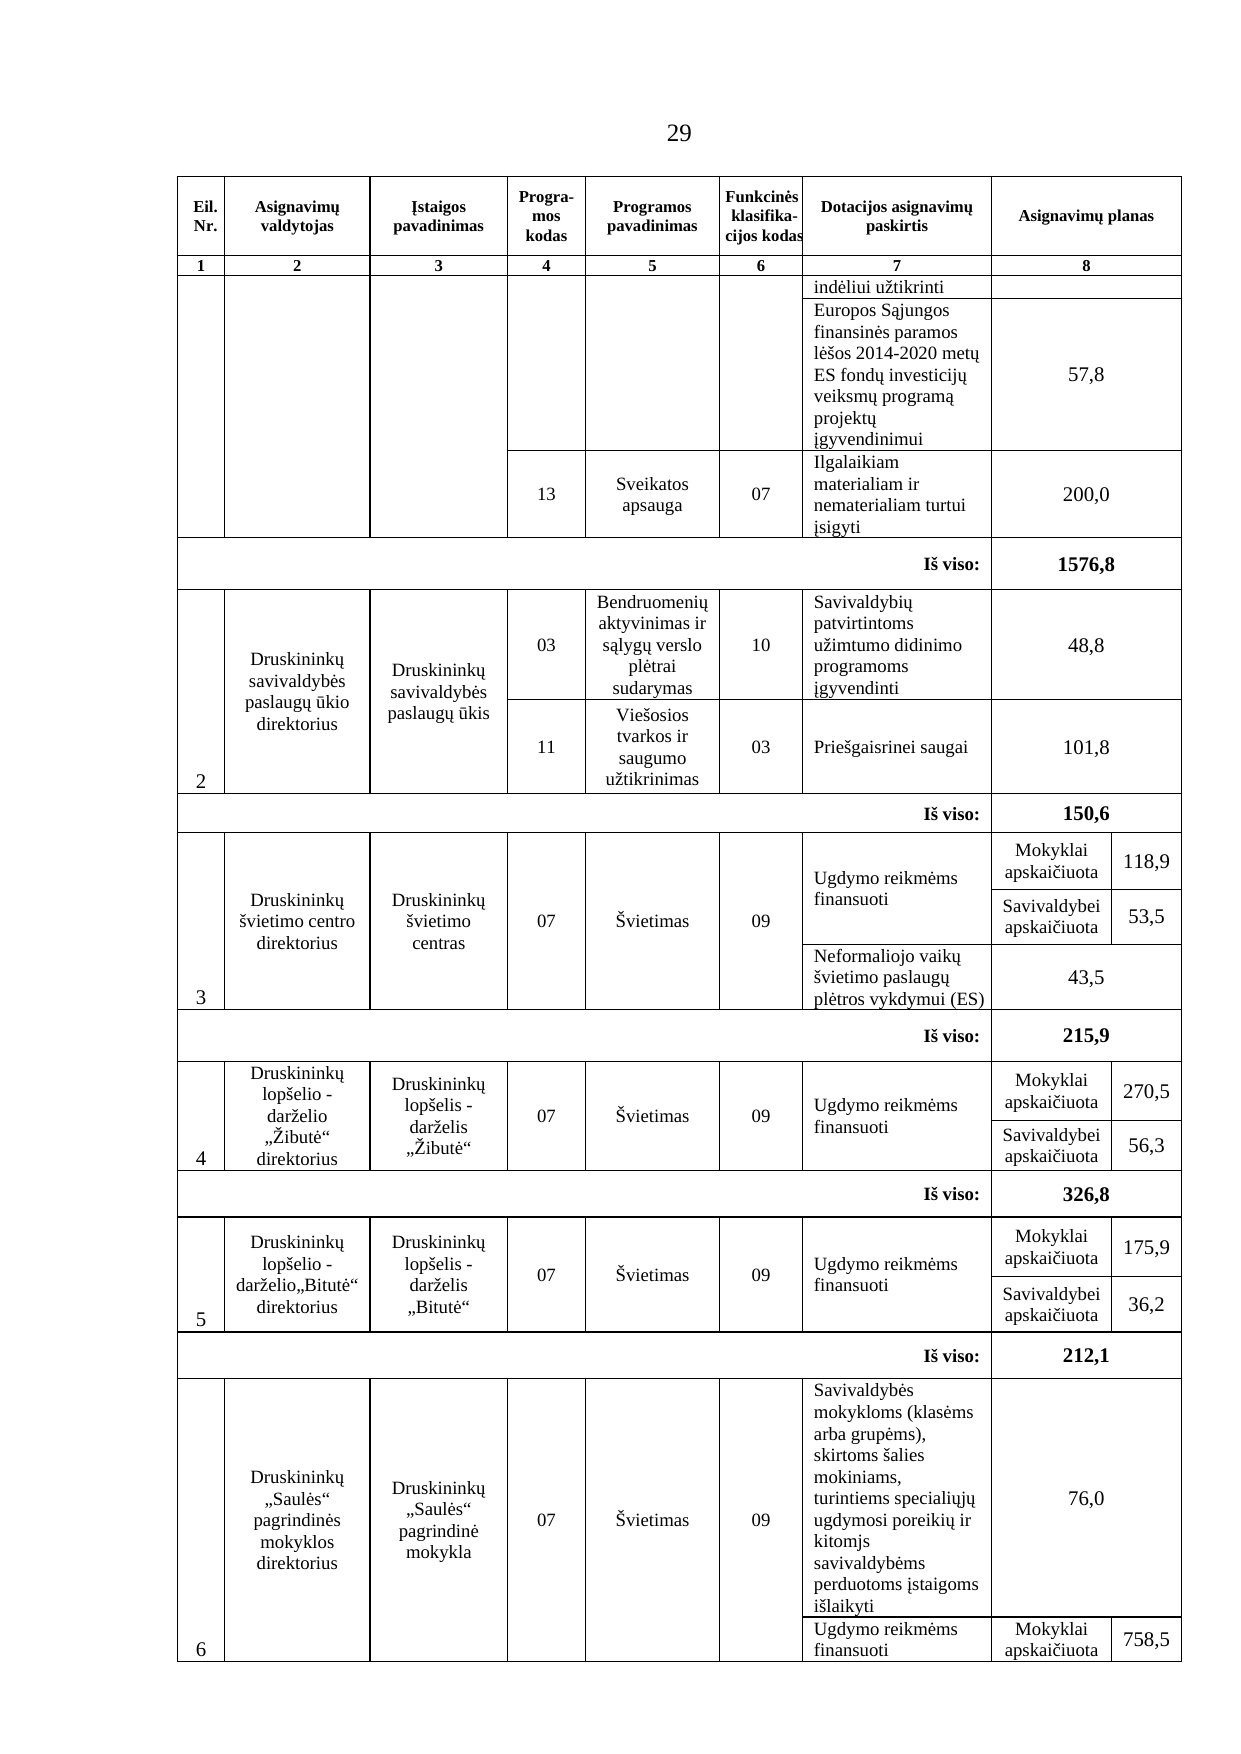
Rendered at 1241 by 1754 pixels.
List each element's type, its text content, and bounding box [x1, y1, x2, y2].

table_cell 2 [225, 256, 369, 275]
table_cell 07 [720, 451, 802, 537]
table_cell 8 [992, 256, 1181, 275]
table_cell 4 [178, 1062, 224, 1169]
table_cell Priešgaisrinei saugai [803, 700, 991, 793]
table_cell Mokyklai apskaičiuota [992, 833, 1111, 888]
table_cell 48,8 [992, 590, 1181, 699]
table_cell 09 [720, 1379, 802, 1661]
table_cell Ugdymo reikmėms finansuoti [803, 1618, 991, 1661]
table_cell 1 [178, 256, 224, 275]
table_cell Druskininkų „Saulės“ pagrindinė mokykla [371, 1379, 507, 1661]
table_cell Mokyklai apskaičiuota [992, 1618, 1111, 1661]
table_cell Druskininkų lopšelio - darželio„Bitutė“ direktorius [225, 1218, 369, 1331]
table_cell 5 [586, 256, 719, 275]
table_cell Iš viso: [178, 538, 991, 589]
table_cell 6 [178, 1379, 224, 1661]
table_cell Druskininkų „Saulės“ pagrindinės mokyklos direktorius [225, 1379, 369, 1661]
table_cell 6 [720, 256, 802, 275]
table_cell 175,9 [1112, 1218, 1181, 1276]
table_cell 3 [371, 256, 507, 275]
table_header Eil. Nr. [178, 177, 224, 255]
table_cell 101,8 [992, 700, 1181, 793]
table_cell Ilgalaikiam materialiam ir nematerialiam turtui įsigyti [803, 451, 991, 537]
table_header Progra-mos kodas [508, 177, 585, 255]
table_cell Sveikatos apsauga [586, 451, 719, 537]
table_cell 200,0 [992, 451, 1181, 537]
table_cell 07 [508, 1218, 585, 1331]
table_cell 03 [720, 700, 802, 793]
table_cell [508, 276, 585, 450]
table_cell Švietimas [586, 1062, 719, 1169]
table_cell Iš viso: [178, 1010, 991, 1061]
table_cell 07 [508, 1379, 585, 1661]
table_cell [586, 276, 719, 450]
table_cell Švietimas [586, 1379, 719, 1661]
table_cell 57,8 [992, 299, 1181, 450]
table_header Dotacijos asignavimų paskirtis [803, 177, 991, 255]
table_cell 43,5 [992, 945, 1181, 1009]
table_cell [992, 276, 1181, 298]
table_cell 2 [178, 590, 224, 793]
table_cell 5 [178, 1218, 224, 1331]
table_cell Neformaliojo vaikų švietimo paslaugų plėtros vykdymui (ES) [803, 945, 991, 1009]
table_cell Druskininkų lopšelis - darželis „Žibutė“ [371, 1062, 507, 1169]
table_cell Ugdymo reikmėms finansuoti [803, 1218, 991, 1331]
table_cell 03 [508, 590, 585, 699]
table_cell Savivaldybės mokykloms (klasėms arba grupėms), skirtoms šalies mokiniams, turintiems specialiųjų ugdymosi poreikių ir kitomjs savivaldybėms perduotoms įstaigoms išlaikyti [803, 1379, 991, 1616]
table_cell Savivaldybei apskaičiuota [992, 890, 1111, 943]
table_cell 13 [508, 451, 585, 537]
table_cell 10 [720, 590, 802, 699]
table_cell Iš viso: [178, 794, 991, 832]
table_cell Iš viso: [178, 1171, 991, 1216]
table_cell Iš viso: [178, 1333, 991, 1378]
table_cell Ugdymo reikmėms finansuoti [803, 833, 991, 943]
table_cell 11 [508, 700, 585, 793]
table_cell Druskininkų savivaldybės paslaugų ūkis [371, 590, 507, 793]
table_cell 212,1 [992, 1333, 1181, 1378]
table_cell Mokyklai apskaičiuota [992, 1062, 1111, 1120]
table_cell 56,3 [1112, 1121, 1181, 1169]
table_cell Bendruomenių aktyvinimas ir sąlygų verslo plėtrai sudarymas [586, 590, 719, 699]
table_cell 270,5 [1112, 1062, 1181, 1120]
table_cell 09 [720, 833, 802, 1009]
table_header Programos pavadinimas [586, 177, 719, 255]
table_cell [371, 276, 507, 537]
table_cell indėliui užtikrinti [803, 276, 991, 298]
table_cell 09 [720, 1062, 802, 1169]
table_cell 3 [178, 833, 224, 1009]
table_cell 150,6 [992, 794, 1181, 832]
table_cell Viešosios tvarkos ir saugumo užtikrinimas [586, 700, 719, 793]
table_cell Druskininkų švietimo centras [371, 833, 507, 1009]
table_header Įstaigos pavadinimas [371, 177, 507, 255]
table_cell Švietimas [586, 1218, 719, 1331]
table_cell 1576,8 [992, 538, 1181, 589]
table_cell 4 [508, 256, 585, 275]
table_cell Druskininkų lopšelis - darželis „Bitutė“ [371, 1218, 507, 1331]
table_cell 326,8 [992, 1171, 1181, 1216]
table_cell 07 [508, 1062, 585, 1169]
table_cell 758,5 [1112, 1618, 1181, 1661]
table_cell [720, 276, 802, 450]
table_cell Ugdymo reikmėms finansuoti [803, 1062, 991, 1169]
table_cell 118,9 [1112, 833, 1181, 888]
table_cell 76,0 [992, 1379, 1181, 1616]
table_cell 09 [720, 1218, 802, 1331]
table_cell Savivaldybių patvirtintoms užimtumo didinimo programoms įgyvendinti [803, 590, 991, 699]
table_cell Europos Sąjungos finansinės paramos lėšos 2014-2020 metų ES fondų investicijų veiksmų programą projektų įgyvendinimui [803, 299, 991, 450]
table_cell [178, 276, 224, 537]
table_header Funkcinės klasifika-cijos kodas [720, 177, 802, 255]
table_cell 36,2 [1112, 1277, 1181, 1331]
table_cell Savivaldybei apskaičiuota [992, 1277, 1111, 1331]
table_cell Mokyklai apskaičiuota [992, 1218, 1111, 1276]
table_cell Druskininkų savivaldybės paslaugų ūkio direktorius [225, 590, 369, 793]
table_cell 7 [803, 256, 991, 275]
table_header Asignavimų valdytojas [225, 177, 369, 255]
table_cell Druskininkų lopšelio - darželio „Žibutė“ direktorius [225, 1062, 369, 1169]
table_cell 215,9 [992, 1010, 1181, 1061]
table_cell Švietimas [586, 833, 719, 1009]
table_cell 07 [508, 833, 585, 1009]
table_cell Druskininkų švietimo centro direktorius [225, 833, 369, 1009]
table_cell 53,5 [1112, 890, 1181, 943]
table_cell [225, 276, 369, 537]
table_cell Savivaldybei apskaičiuota [992, 1121, 1111, 1169]
table_header Asignavimų planas [992, 177, 1181, 255]
